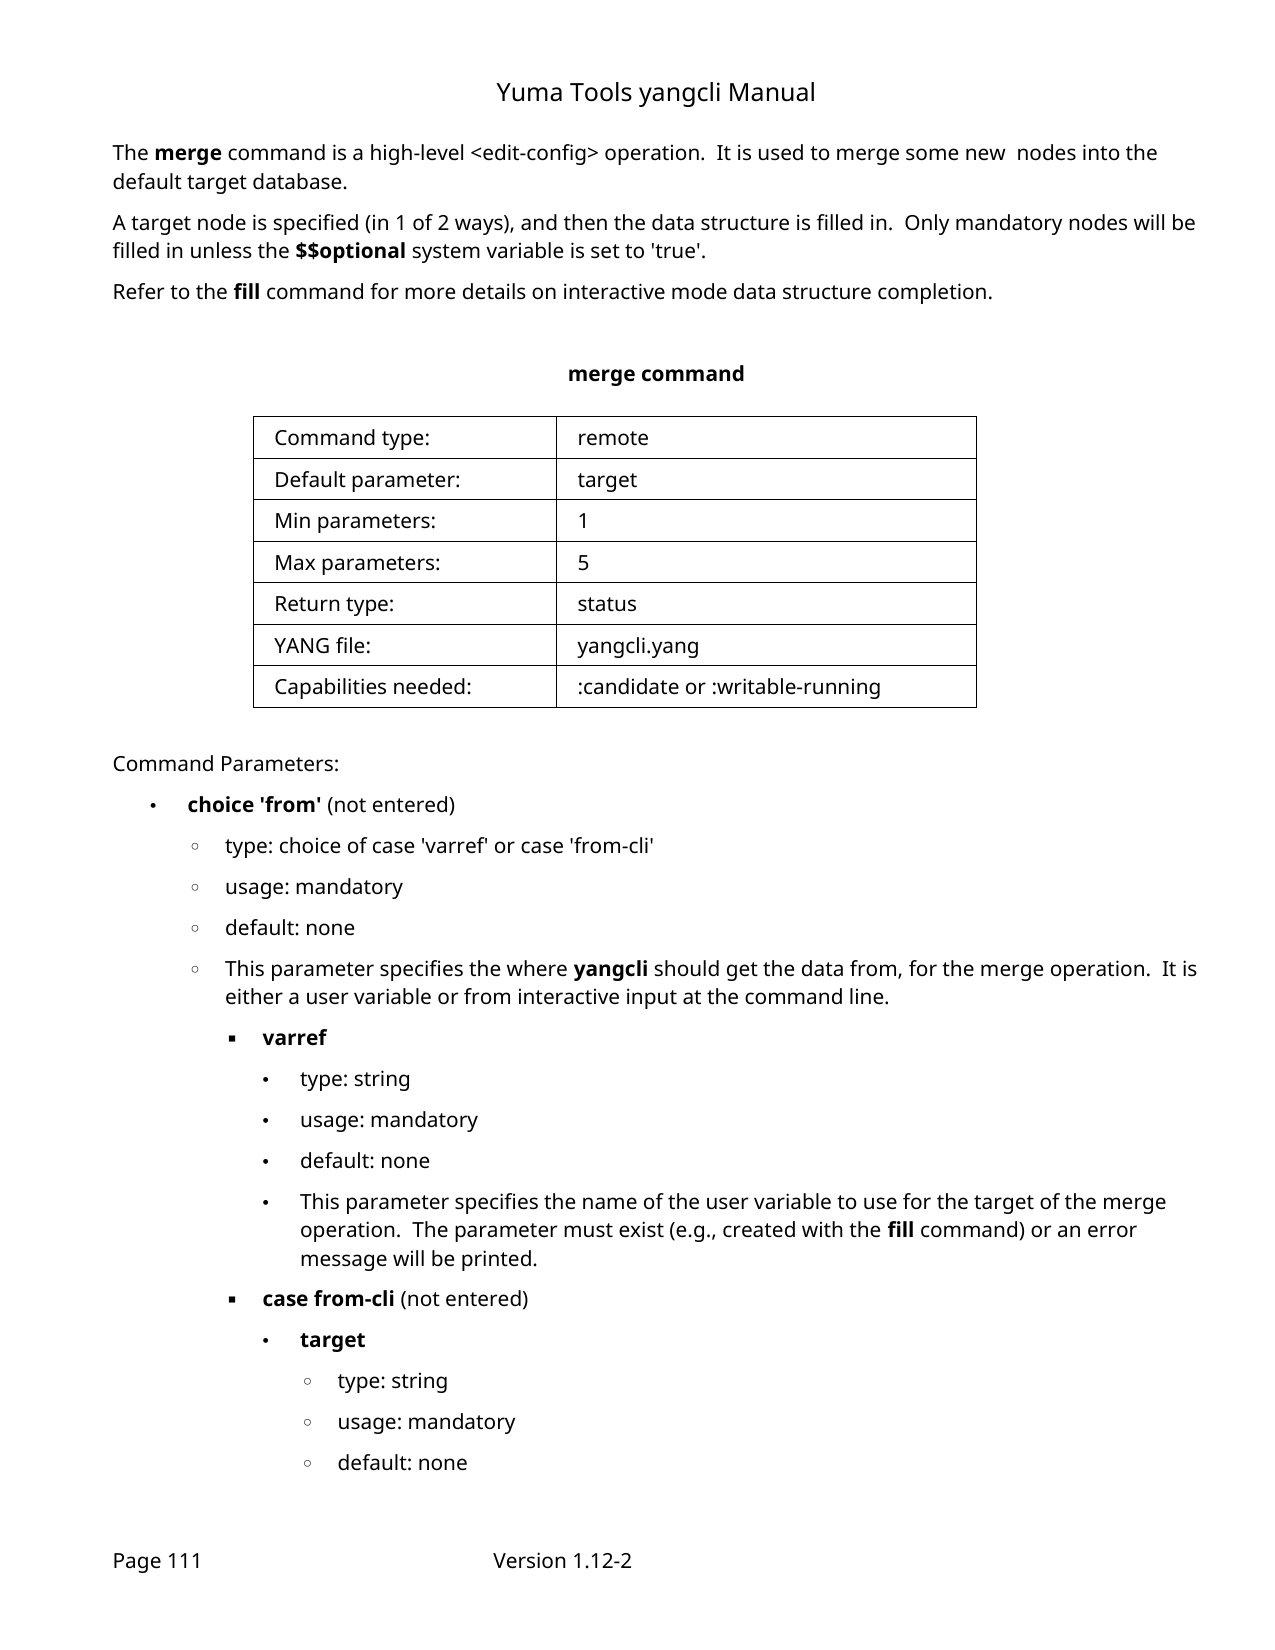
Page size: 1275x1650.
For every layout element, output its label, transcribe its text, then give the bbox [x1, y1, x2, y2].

table_cell Capabilities needed: [254, 666, 556, 707]
list This parameter specifies the where yangcli should get the data from, for the merge operation. It is either a user variable or from interactive input at the command line. [187, 954, 1200, 1011]
table_cell :candidate or :writable-running [557, 666, 976, 707]
table_cell status [557, 583, 976, 624]
table_cell YANG file: [254, 625, 556, 665]
table_header Command type: [254, 417, 556, 458]
table_header remote [557, 417, 976, 458]
text Refer to the fill command for more details on interactive mode data structure completion. [112, 277, 1200, 306]
table_cell Max parameters: [254, 542, 556, 582]
text The merge command is a high-level <edit-config> operation. It is used to merge some new nodes into the default target database. [112, 138, 1200, 195]
list choice 'from' (not entered) [150, 790, 1200, 818]
list type: choice of case 'varref' or case 'from-cli' [187, 831, 1200, 859]
text Command Parameters: [112, 749, 1200, 777]
list This parameter specifies the name of the user variable to use for the target of the merge operation. The parameter must exist (e.g., created with the fill command) or an error message will be printed. [262, 1187, 1200, 1272]
list case from-cli (not entered) [225, 1284, 1200, 1313]
subtitle merge command [127, 359, 1185, 388]
list default: none [300, 1448, 1200, 1477]
list usage: mandatory [262, 1105, 1200, 1133]
list usage: mandatory [300, 1407, 1200, 1436]
list target [262, 1326, 1200, 1354]
list varref [225, 1023, 1200, 1051]
list type: string [300, 1366, 1200, 1395]
table_cell Default parameter: [254, 459, 556, 499]
table_cell target [557, 459, 976, 499]
list default: none [262, 1146, 1200, 1174]
table_cell yangcli.yang [557, 625, 976, 665]
list type: string [262, 1064, 1200, 1092]
text A target node is specified (in 1 of 2 ways), and then the data structure is filled in. Only mandatory nodes will be filled in unless the $$optional system variable is set to 'true'. [112, 208, 1200, 265]
table_cell 5 [557, 542, 976, 582]
table_cell Return type: [254, 583, 556, 624]
table_cell Min parameters: [254, 500, 556, 541]
list usage: mandatory [187, 872, 1200, 900]
list default: none [187, 913, 1200, 941]
table_cell 1 [557, 500, 976, 541]
